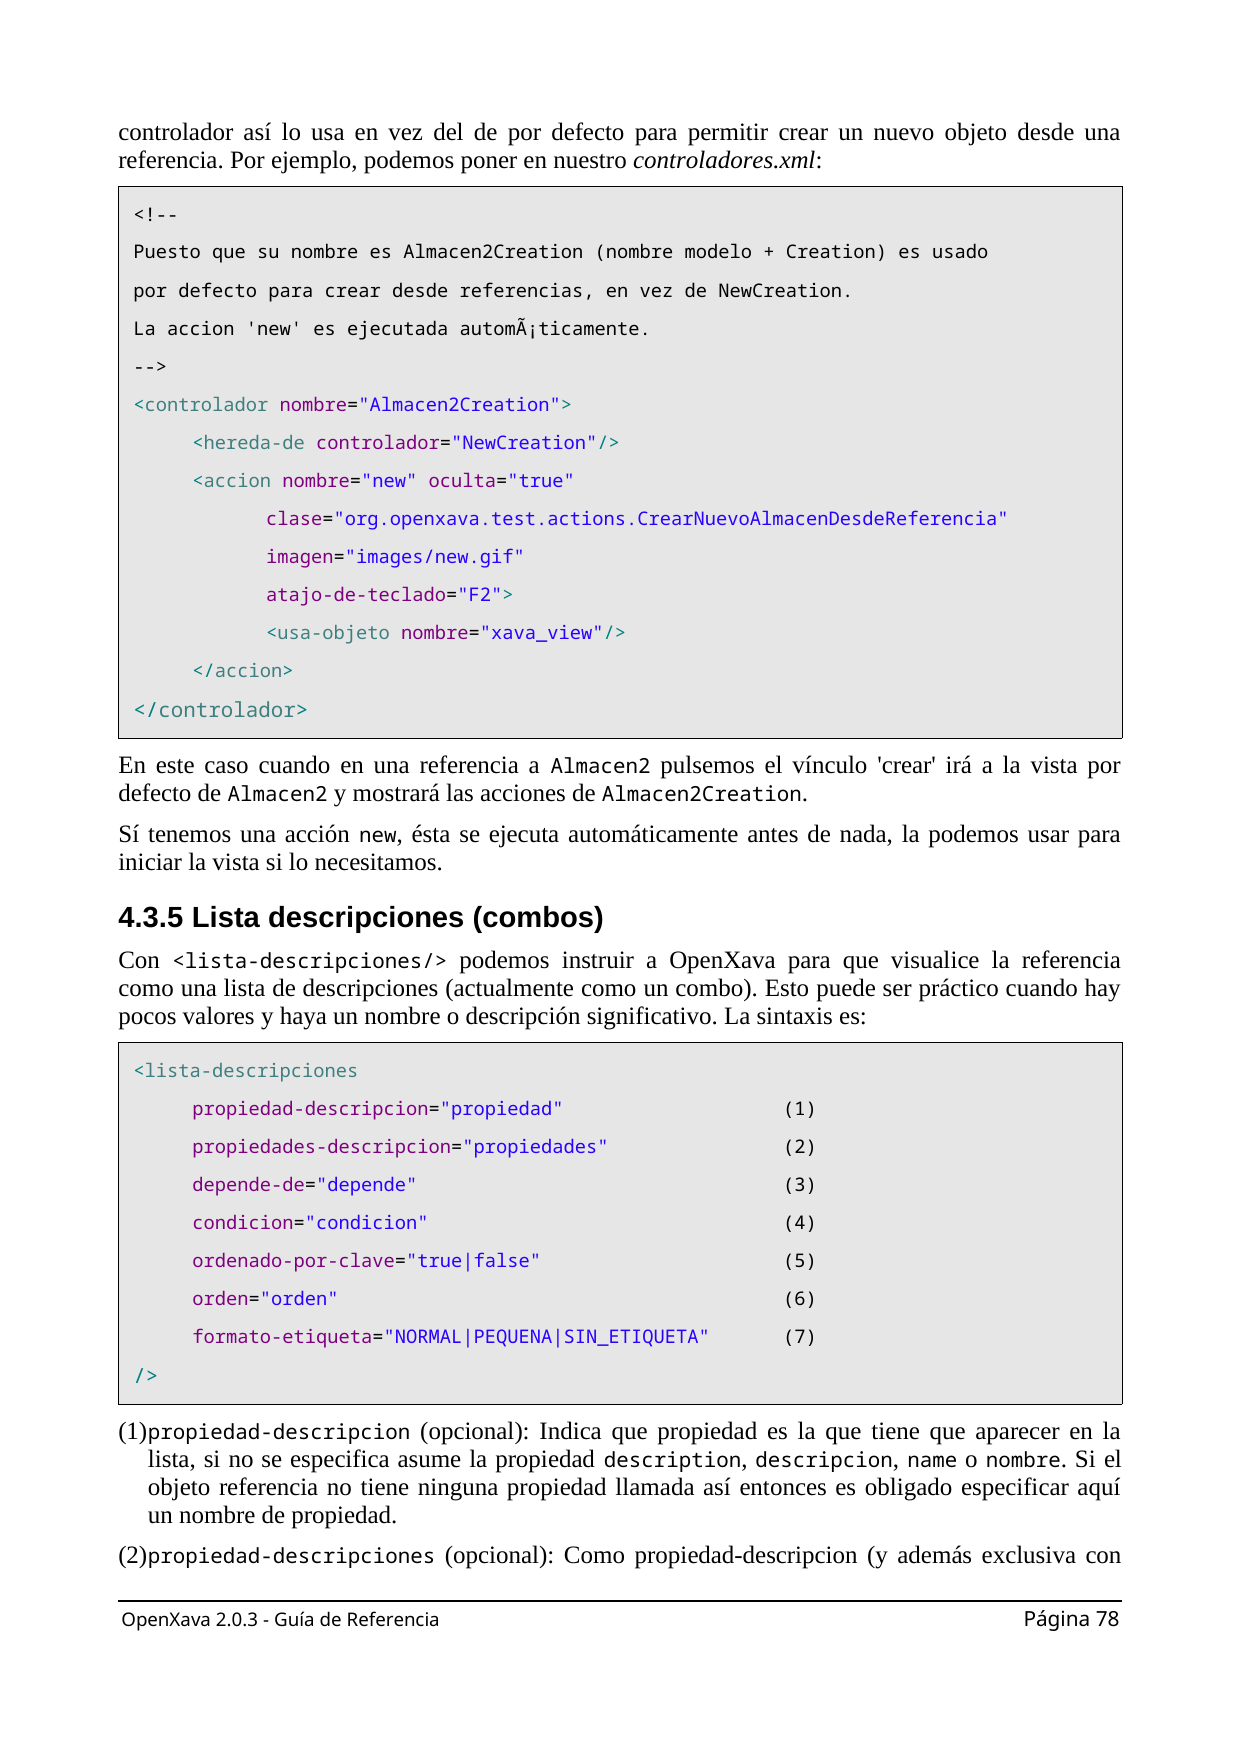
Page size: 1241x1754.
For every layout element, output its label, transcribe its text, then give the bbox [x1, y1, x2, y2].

text <accion nombre="new" oculta="true" [119, 452, 1122, 490]
text <!-- [119, 187, 1122, 224]
text </accion> [119, 642, 1122, 680]
list propiedad-descripciones (opcional): Como propiedad-descripcion (y además exclusiva con [118, 1541, 1122, 1569]
text Puesto que su nombre es Almacen2Creation (nombre modelo + Creation) es usado [119, 224, 1122, 262]
text orden="orden" (6) [119, 1270, 1122, 1308]
text --> [119, 338, 1122, 376]
text clase="org.openxava.test.actions.CrearNuevoAlmacenDesdeReferencia" [119, 490, 1122, 528]
text por defecto para crear desde referencias, en vez de NewCreation. [119, 262, 1122, 300]
list propiedad-descripcion (opcional): Indica que propiedad es la que tiene que aparecer en la lista, si no se especifica asume la propiedad description, descripcion, name o nombre. Si el objeto referencia no tiene ninguna propiedad llamada así entonces es obligado especificar aquí un nombre de propiedad. [118, 1417, 1122, 1529]
text atajo-de-teclado="F2"> [119, 566, 1122, 604]
text <hereda-de controlador="NewCreation"/> [119, 414, 1122, 452]
text La accion 'new' es ejecutada automÃ¡ticamente. [119, 300, 1122, 338]
text </controlador> [119, 680, 1122, 738]
text depende-de="depende" (3) [119, 1156, 1122, 1194]
text Sí tenemos una acción new, ésta se ejecuta automáticamente antes de nada, la podemos usar para iniciar la vista si lo necesitamos. [118, 820, 1122, 876]
text <controlador nombre="Almacen2Creation"> [119, 376, 1122, 414]
text formato-etiqueta="NORMAL|PEQUENA|SIN_ETIQUETA" (7) [119, 1308, 1122, 1346]
text /> [119, 1346, 1122, 1404]
text En este caso cuando en una referencia a Almacen2 pulsemos el vínculo 'crear' irá a la vista por defecto de Almacen2 y mostrará las acciones de Almacen2Creation. [118, 751, 1122, 807]
text Con <lista-descripciones/> podemos instruir a OpenXava para que visualice la referencia como una lista de descripciones (actualmente como un combo). Esto puede ser práctico cuando hay pocos valores y haya un nombre o descripción significativo. La sintaxis es: [118, 946, 1122, 1029]
text propiedades-descripcion="propiedades" (2) [119, 1118, 1122, 1156]
subtitle Lista descripciones (combos) [118, 901, 1122, 933]
text controlador así lo usa en vez del de por defecto para permitir crear un nuevo objeto desde una referencia. Por ejemplo, podemos poner en nuestro controladores.xml: [118, 118, 1122, 173]
text <usa-objeto nombre="xava_view"/> [119, 604, 1122, 642]
text imagen="images/new.gif" [119, 528, 1122, 566]
text ordenado-por-clave="true|false" (5) [119, 1232, 1122, 1270]
text propiedad-descripcion="propiedad" (1) [119, 1080, 1122, 1118]
text condicion="condicion" (4) [119, 1194, 1122, 1232]
text <lista-descripciones [119, 1043, 1122, 1080]
